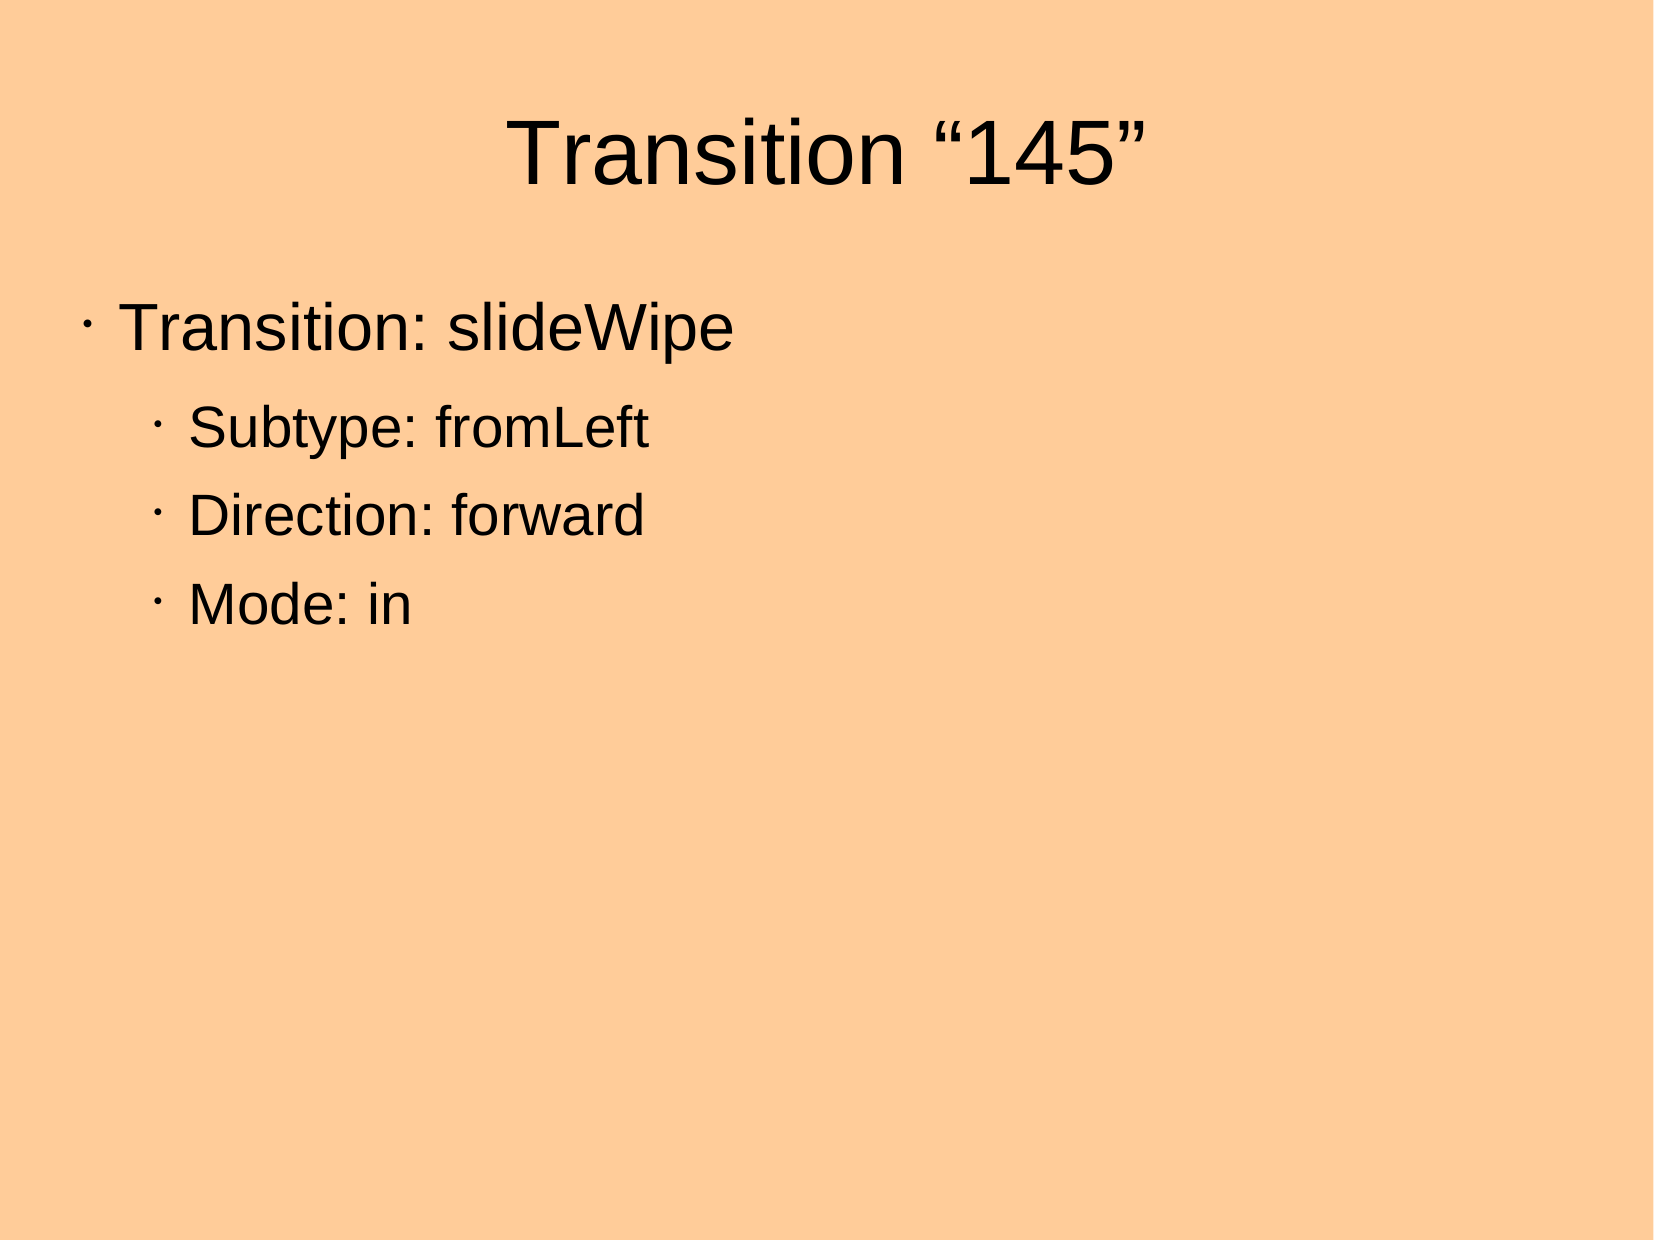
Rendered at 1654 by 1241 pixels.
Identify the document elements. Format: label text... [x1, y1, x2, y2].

title Transition “145” [82, 49, 1571, 257]
list Transition: slideWipe Subtype: fromLeft Direction: forward Mode: in [82, 290, 1571, 1080]
